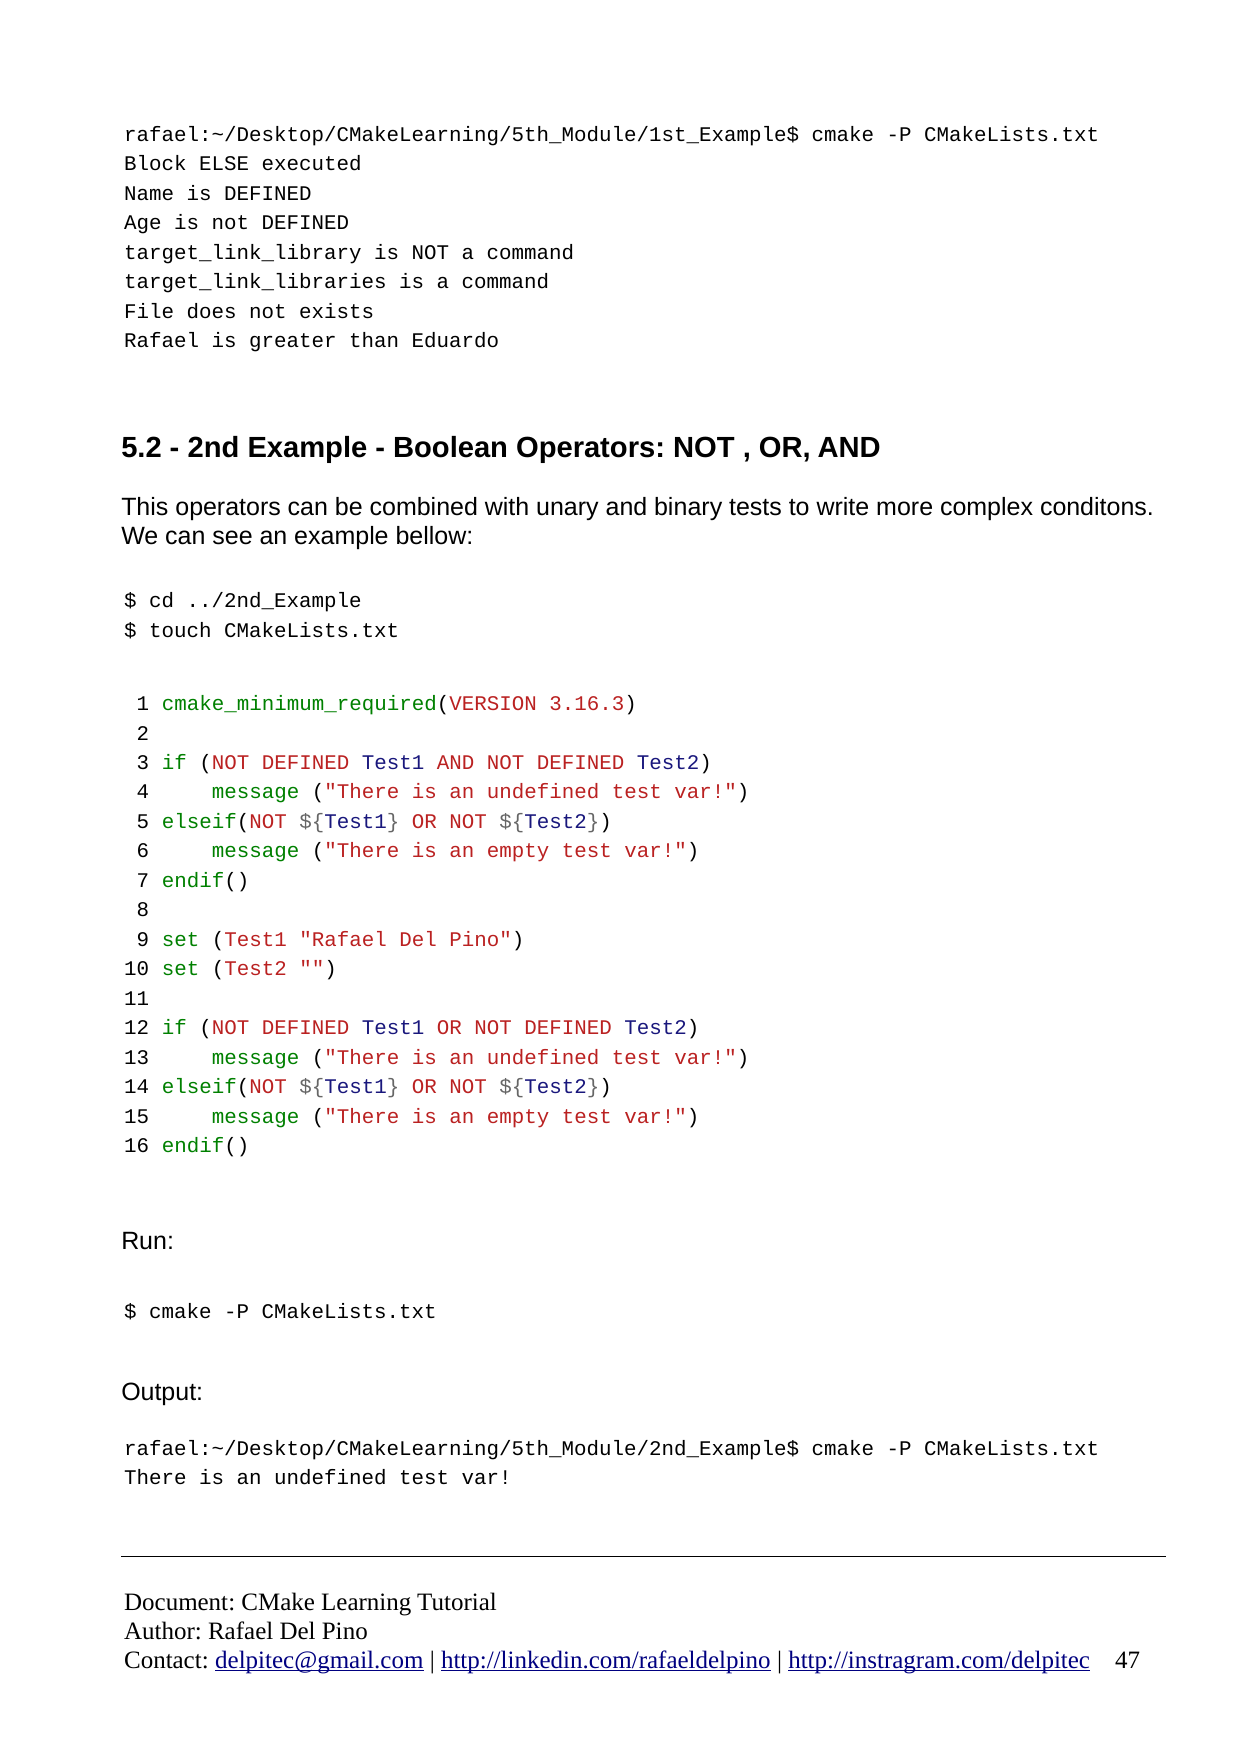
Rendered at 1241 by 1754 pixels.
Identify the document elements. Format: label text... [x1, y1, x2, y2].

text We can see an example bellow: [121, 521, 1166, 550]
text 5.2 - 2nd Example - Boolean Operators: NOT , OR, AND [121, 430, 1166, 463]
text Output: [121, 1377, 1166, 1406]
table_header rafael:~/Desktop/CMakeLearning/5th_Module/2nd_Example$ cmake -P CMakeLists.txt There is an undefined test var! [121, 1435, 1166, 1499]
table_header $ cd ../2nd_Example $ touch CMakeLists.txt [121, 579, 1166, 661]
table_header 1 2 3 4 5 6 7 8 9 10 11 12 13 14 15 16 [121, 690, 159, 1197]
table_header cmake_minimum_required(VERSION 3.16.3) if (NOT DEFINED Test1 AND NOT DEFINED Test2) message ("There is an undefined test var!") elseif(NOT ${Test1} OR NOT ${Test2}) message ("There is an empty test var!") endif() set (Test1 "Rafael Del Pino") set (Test2 "") if (NOT DEFINED Test1 OR NOT DEFINED Test2) message ("There is an undefined test var!") elseif(NOT ${Test1} OR NOT ${Test2}) message ("There is an empty test var!") endif() [159, 690, 1167, 1197]
table_header $ cmake -P CMakeLists.txt [121, 1284, 1166, 1348]
table_header rafael:~/Desktop/CMakeLearning/5th_Module/1st_Example$ cmake -P CMakeLists.txt Block ELSE executed Name is DEFINED Age is not DEFINED target_link_library is NOT a command target_link_libraries is a command File does not exists Rafael is greater than Eduardo [121, 121, 1166, 363]
text This operators can be combined with unary and binary tests to write more complex conditons. [121, 492, 1166, 521]
text Run: [121, 1226, 1166, 1255]
